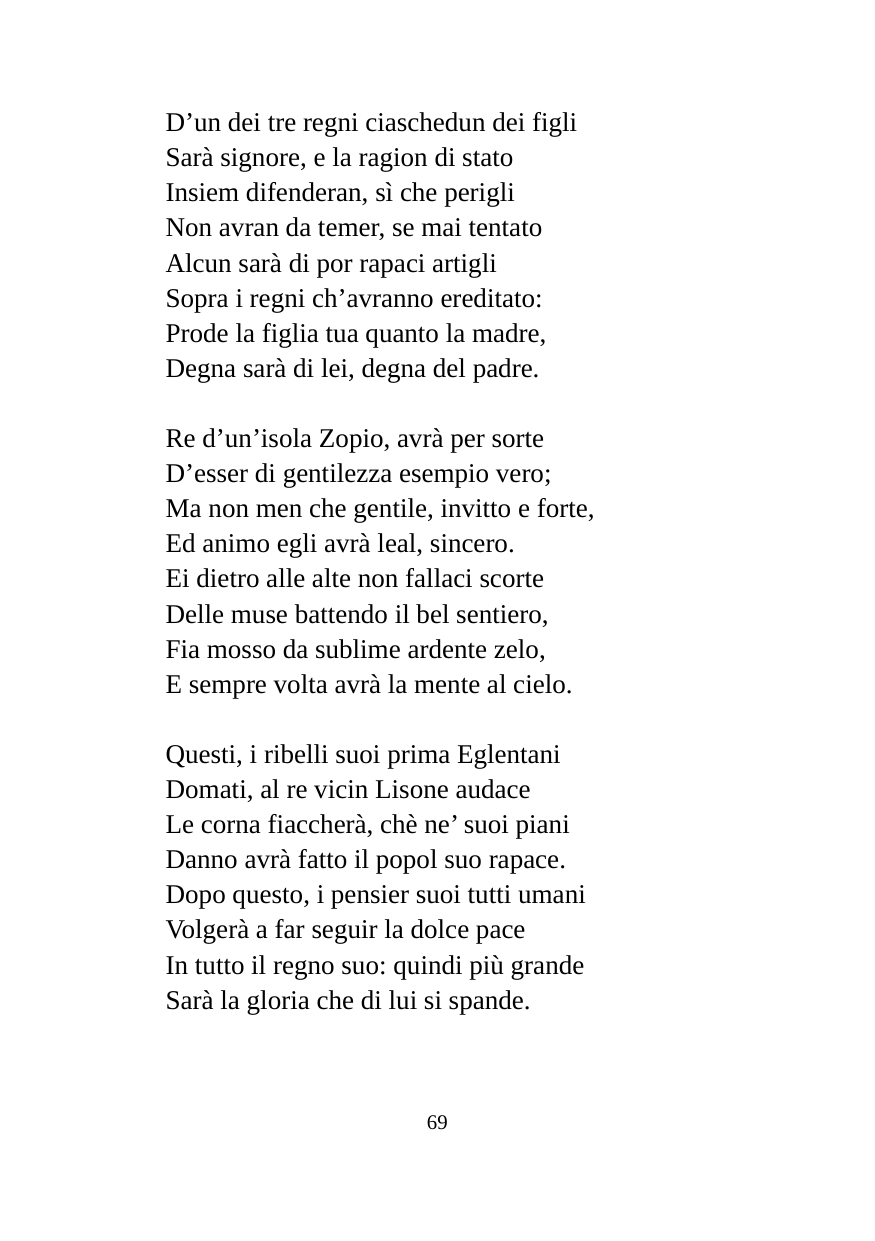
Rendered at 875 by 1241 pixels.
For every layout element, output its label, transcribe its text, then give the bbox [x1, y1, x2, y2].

text In tutto il regno suo: quindi più grande [165, 949, 768, 980]
text D’esser di gentilezza esempio vero; [165, 457, 768, 488]
text Ed animo egli avrà leal, sincero. [165, 527, 768, 559]
text Le corna fiaccherà, chè ne’ suoi piani [165, 808, 768, 839]
text Sarà signore, e la ragion di stato [165, 141, 768, 172]
text Questi, i ribelli suoi prima Eglentani [165, 738, 768, 769]
text Re d’un’isola Zopio, avrà per sorte [165, 422, 768, 453]
text Degna sarà di lei, degna del padre. [165, 352, 768, 383]
text Alcun sarà di por rapaci artigli [165, 247, 768, 278]
text E sempre volta avrà la mente al cielo. [165, 668, 768, 699]
text Sarà la gloria che di lui si spande. [165, 984, 768, 1015]
text Volgerà a far seguir la dolce pace [165, 914, 768, 945]
text Domati, al re vicin Lisone audace [165, 773, 768, 804]
text Dopo questo, i pensier suoi tutti umani [165, 878, 768, 910]
text Prode la figlia tua quanto la madre, [165, 317, 768, 348]
text D’un dei tre regni ciaschedun dei figli [165, 106, 768, 137]
text Non avran da temer, se mai tentato [165, 212, 768, 243]
text Sopra i regni ch’avranno ereditato: [165, 282, 768, 313]
text Insiem difenderan, sì che perigli [165, 176, 768, 208]
text Ei dietro alle alte non fallaci scorte [165, 563, 768, 594]
text Danno avrà fatto il popol suo rapace. [165, 843, 768, 874]
text Fia mosso da sublime ardente zelo, [165, 633, 768, 664]
text Delle muse battendo il bel sentiero, [165, 598, 768, 629]
text Ma non men che gentile, invitto e forte, [165, 492, 768, 523]
